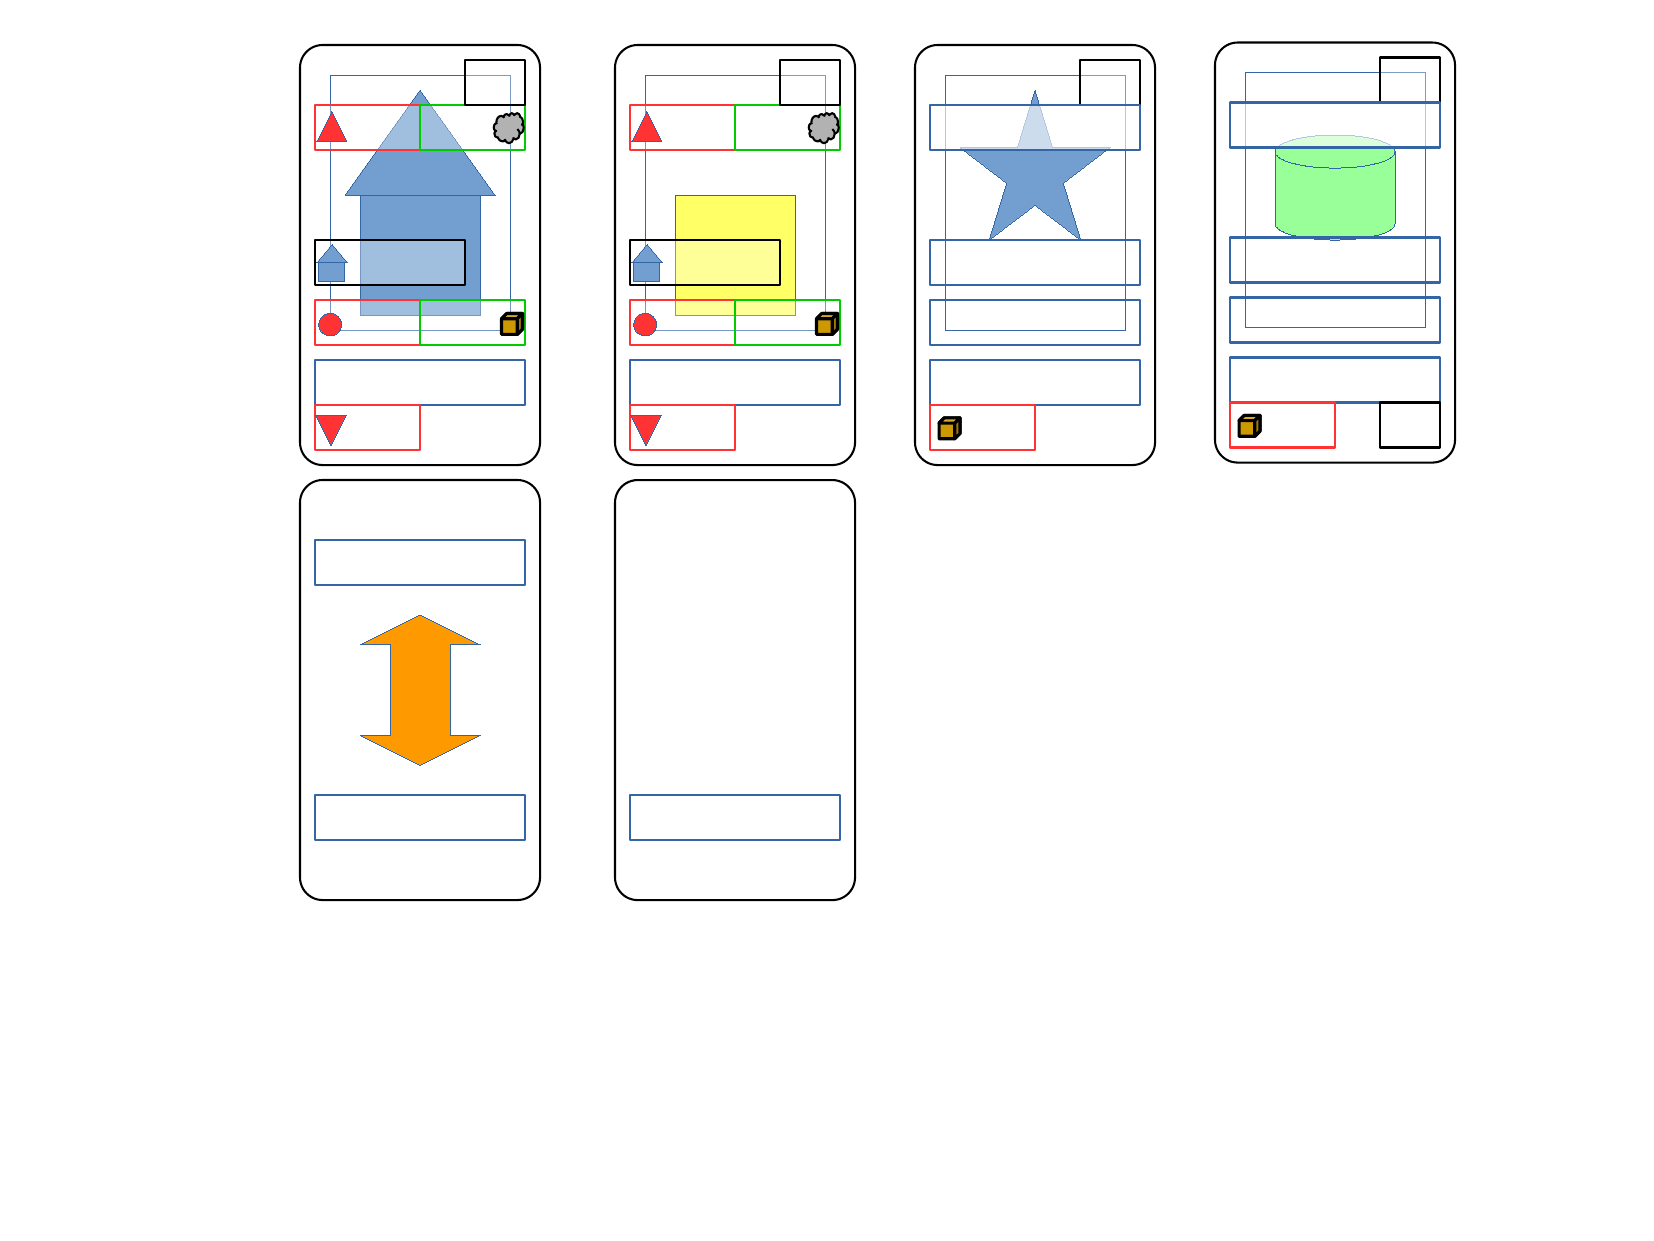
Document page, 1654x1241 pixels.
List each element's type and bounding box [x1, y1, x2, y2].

text_box [300, 480, 541, 901]
text_box [1215, 42, 1456, 463]
text_box [915, 45, 1156, 466]
text_box [300, 45, 541, 466]
text_box [615, 480, 856, 901]
text_box [615, 45, 856, 466]
